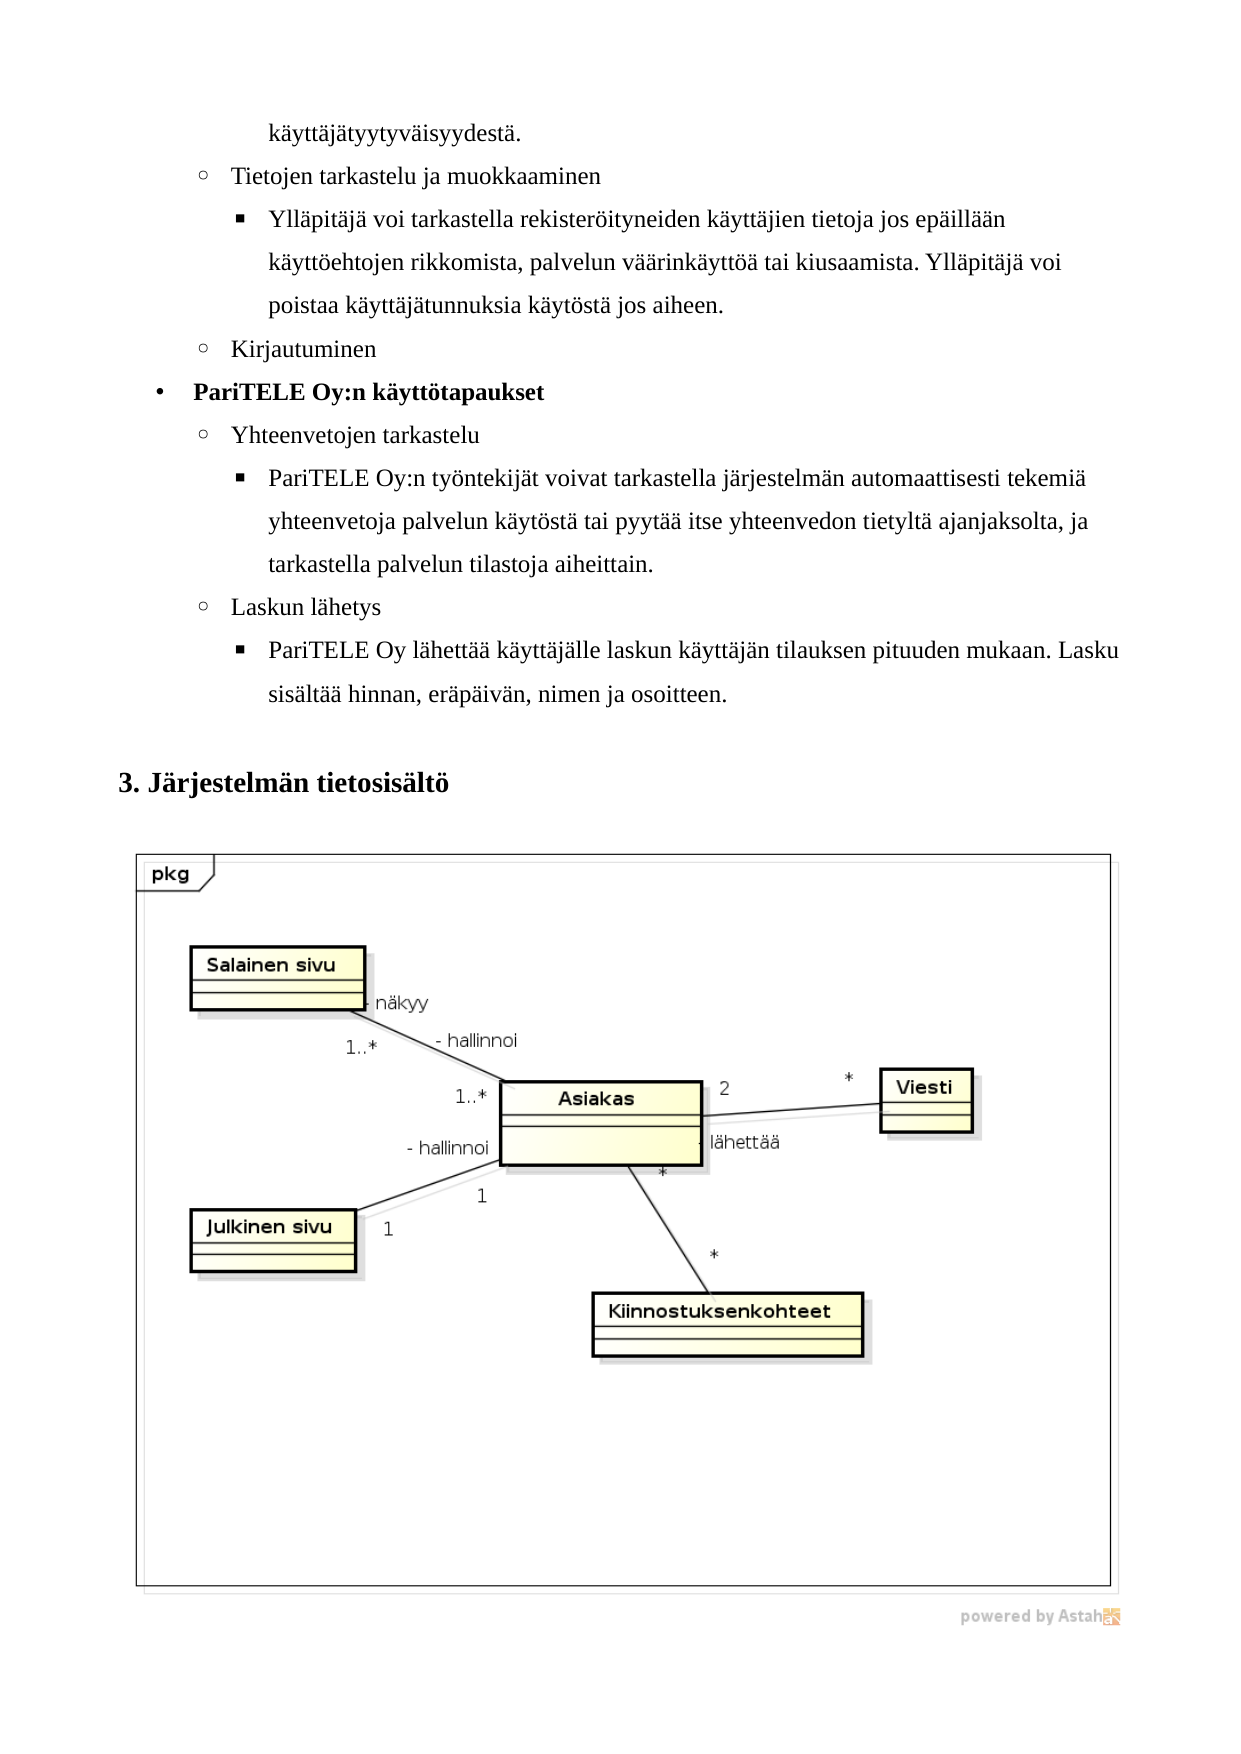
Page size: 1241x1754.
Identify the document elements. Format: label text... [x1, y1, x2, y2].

list Laskun lähetys [193, 592, 1122, 621]
list Tietojen tarkastelu ja muokkaaminen [193, 161, 1122, 190]
list PariTELE Oy:n työntekijät voivat tarkastella järjestelmän automaattisesti tekemiä yhteenvetoja palvelun käytöstä tai pyytää itse yhteenvedon tietyltä ajanjaksolta, ja tarkastella palvelun tilastoja aiheittain. [231, 463, 1122, 578]
list Kirjautuminen [193, 334, 1122, 362]
list Yhteenvetojen tarkastelu [193, 420, 1122, 449]
list käyttäjätyytyväisyydestä. [231, 118, 1122, 147]
list PariTELE Oy lähettää käyttäjälle laskun käyttäjän tilauksen pituuden mukaan. Lasku sisältää hinnan, eräpäivän, nimen ja osoitteen. [231, 636, 1122, 707]
list Ylläpitäjä voi tarkastella rekisteröityneiden käyttäjien tietoja jos epäillään käyttöehtojen rikkomista, palvelun väärinkäyttöä tai kiusaamista. Ylläpitäjä voi poistaa käyttäjätunnuksia käytöstä jos aiheen. [231, 204, 1122, 319]
picture [121, 839, 1126, 1631]
text 3. Järjestelmän tietosisältö [118, 765, 1122, 798]
list PariTELE Oy:n käyttötapaukset [156, 377, 1122, 406]
